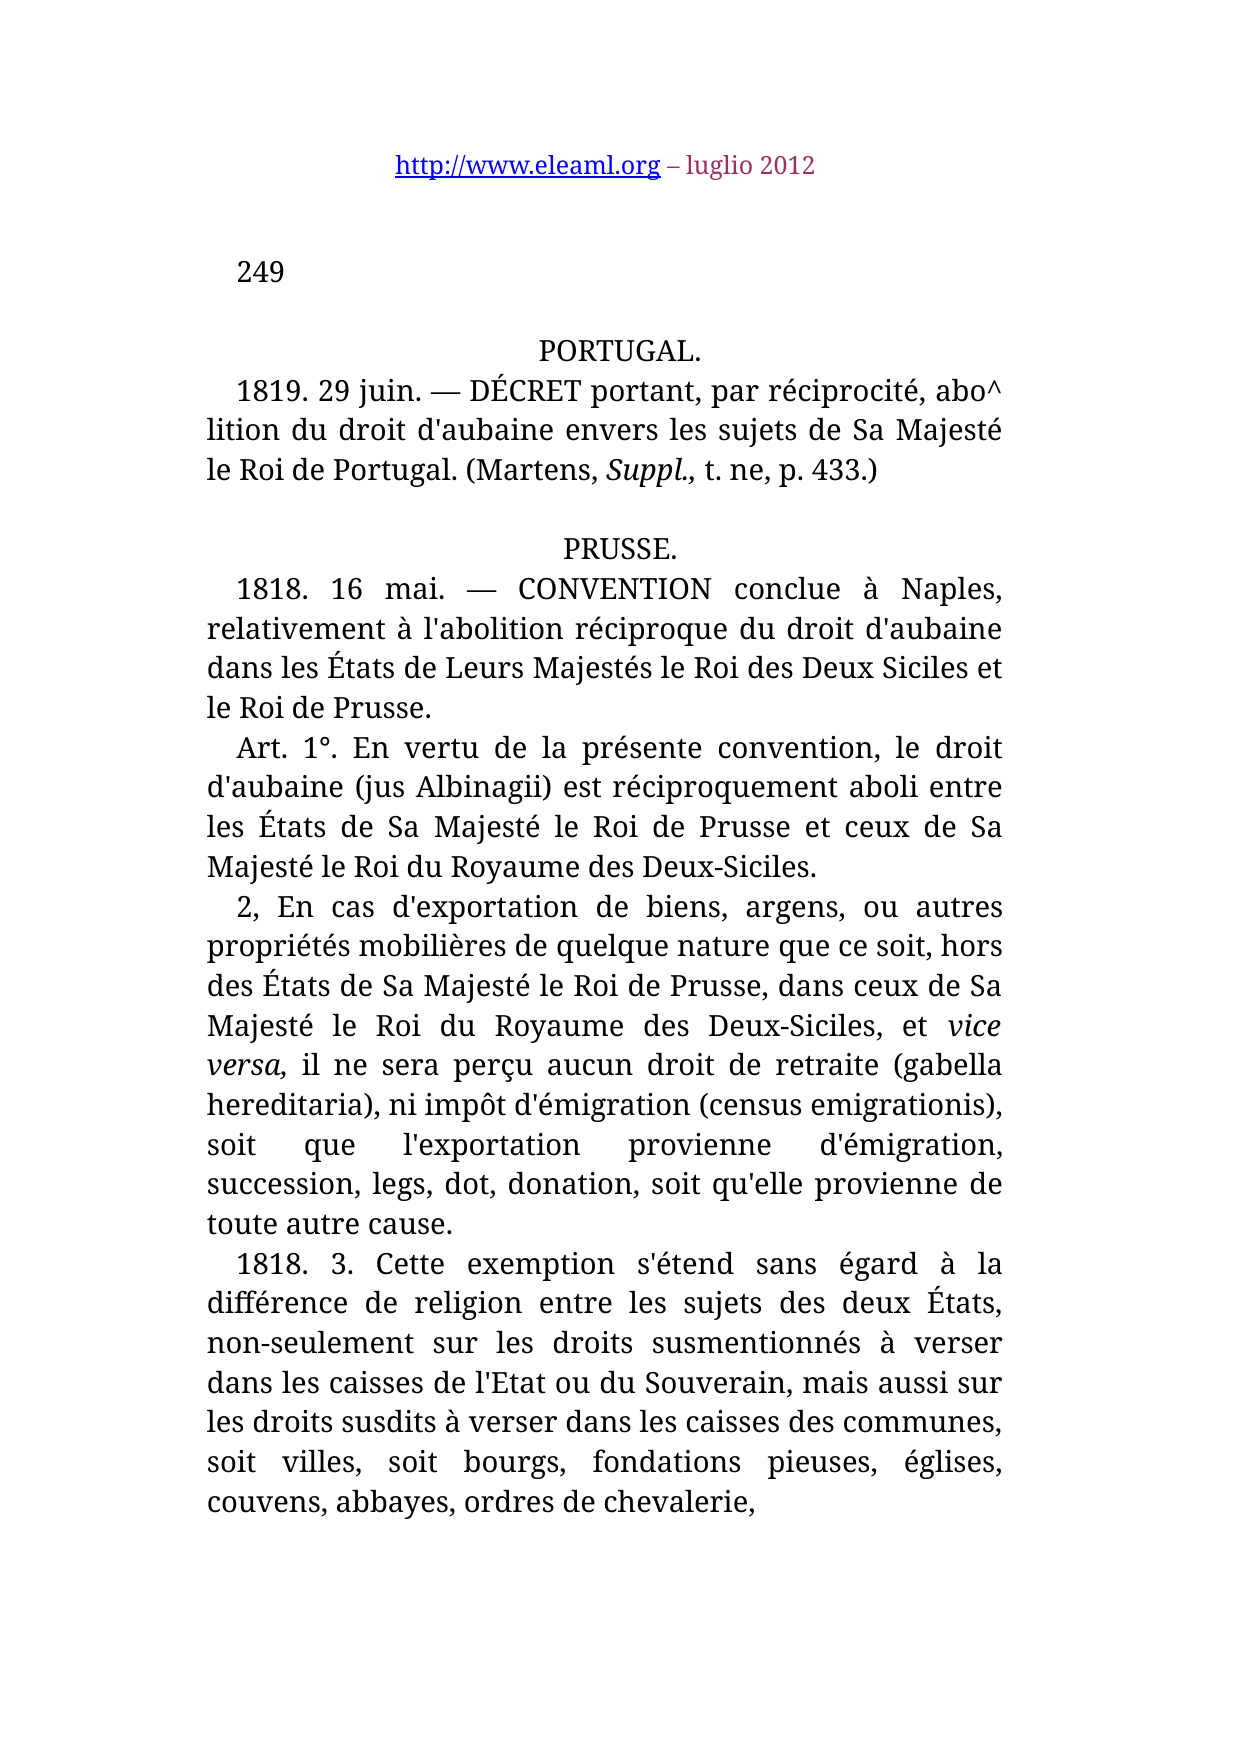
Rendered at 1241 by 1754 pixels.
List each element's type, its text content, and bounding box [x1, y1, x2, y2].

text 1818. 3. Cette exemption s'étend sans égard à la différence de religion entre les sujets des deux États, non-seulement sur les droits susmentionnés à verser dans les caisses de l'Etat ou du Souverain, mais aussi sur les droits susdits à verser dans les caisses des communes, soit villes, soit bourgs, fondations pieuses, églises, couvens, abbayes, ordres de chevalerie, [207, 1243, 1004, 1521]
text Art. 1°. En vertu de la présente convention, le droit d'aubaine (jus Albinagii) est réciproquement aboli entre les États de Sa Majesté le Roi de Prusse et ceux de Sa Majesté le Roi du Royaume des Deux-Siciles. [207, 727, 1004, 886]
text 2, En cas d'exportation de biens, argens, ou autres propriétés mobilières de quelque nature que ce soit, hors des États de Sa Majesté le Roi de Prusse, dans ceux de Sa Majesté le Roi du Royaume des Deux-Siciles, et vice versa, il ne sera perçu aucun droit de retraite (gabella hereditaria), ni impôt d'émigration (census emigrationis), soit que l'exportation provienne d'émigration, succession, legs, dot, donation, soit qu'elle provienne de toute autre cause. [207, 886, 1004, 1243]
text 1819. 29 juin. — DÉCRET portant, par réciprocité, abo^ lition du droit d'aubaine envers les sujets de Sa Majesté le Roi de Portugal. (Martens, Suppl., t. ne, p. 433.) [207, 370, 1004, 489]
text PRUSSE. [207, 529, 1004, 568]
text 249 [207, 251, 1004, 291]
text PORTUGAL. [207, 330, 1004, 370]
text 1818. 16 mai. — CONVENTION conclue à Naples, relativement à l'abolition réciproque du droit d'aubaine dans les États de Leurs Majestés le Roi des Deux Siciles et le Roi de Prusse. [207, 568, 1004, 727]
